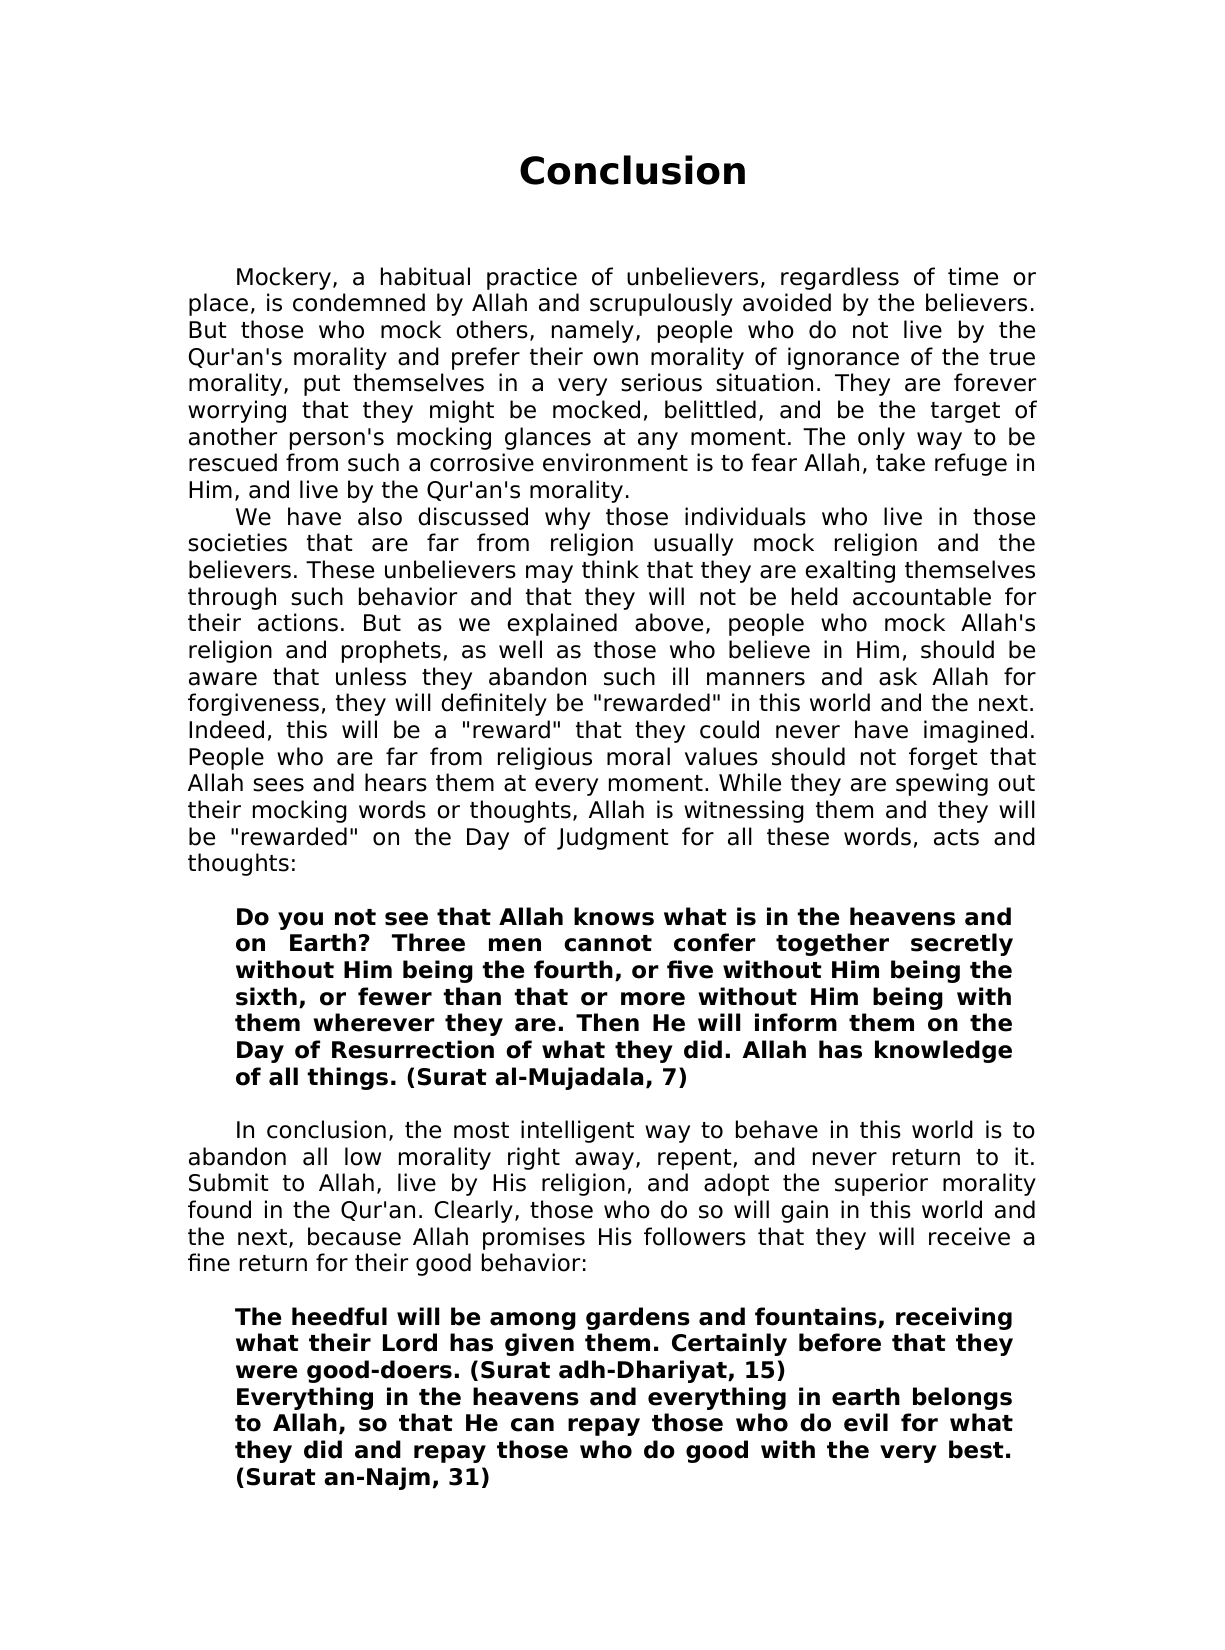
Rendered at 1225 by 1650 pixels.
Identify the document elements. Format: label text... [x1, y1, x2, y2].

text Conclusion [187, 150, 1020, 194]
text The heedful will be among gardens and fountains, receiving what their Lord has given them. Certainly before that they were good-doers. (Surat adh-Dhariyat, 15) [235, 1304, 1014, 1384]
text In conclusion, the most intelligent way to behave in this world is to abandon all low morality right away, repent, and never return to it. Submit to Allah, live by His religion, and adopt the superior morality found in the Qur'an. Clearly, those who do so will gain in this world and the next, because Allah promises His followers that they will receive a fine return for their good behavior: [187, 1117, 1037, 1277]
text Do you not see that Allah knows what is in the heavens and on Earth? Three men cannot confer together secretly without Him being the fourth, or five without Him being the sixth, or fewer than that or more without Him being with them wherever they are. Then He will inform them on the Day of Resurrection of what they did. Allah has knowledge of all things. (Surat al-Mujadala, 7) [235, 904, 1014, 1091]
text Mockery, a habitual practice of unbelievers, regardless of time or place, is condemned by Allah and scrupulously avoided by the believers. But those who mock others, namely, people who do not live by the Qur'an's morality and prefer their own morality of ignorance of the true morality, put themselves in a very serious situation. They are forever worrying that they might be mocked, belittled, and be the target of another person's mocking glances at any moment. The only way to be rescued from such a corrosive environment is to fear Allah, take refuge in Him, and live by the Qur'an's morality. [187, 264, 1037, 504]
text Everything in the heavens and everything in earth belongs to Allah, so that He can repay those who do evil for what they did and repay those who do good with the very best. (Surat an-Najm, 31) [235, 1384, 1014, 1491]
text We have also discussed why those individuals who live in those societies that are far from religion usually mock religion and the believers. These unbelievers may think that they are exalting themselves through such behavior and that they will not be held accountable for their actions. But as we explained above, people who mock Allah's religion and prophets, as well as those who believe in Him, should be aware that unless they abandon such ill manners and ask Allah for forgiveness, they will definitely be "rewarded" in this world and the next. Indeed, this will be a "reward" that they could never have imagined. People who are far from religious moral values should not forget that Allah sees and hears them at every moment. While they are spewing out their mocking words or thoughts, Allah is witnessing them and they will be "rewarded" on the Day of Judgment for all these words, acts and thoughts: [187, 504, 1037, 877]
